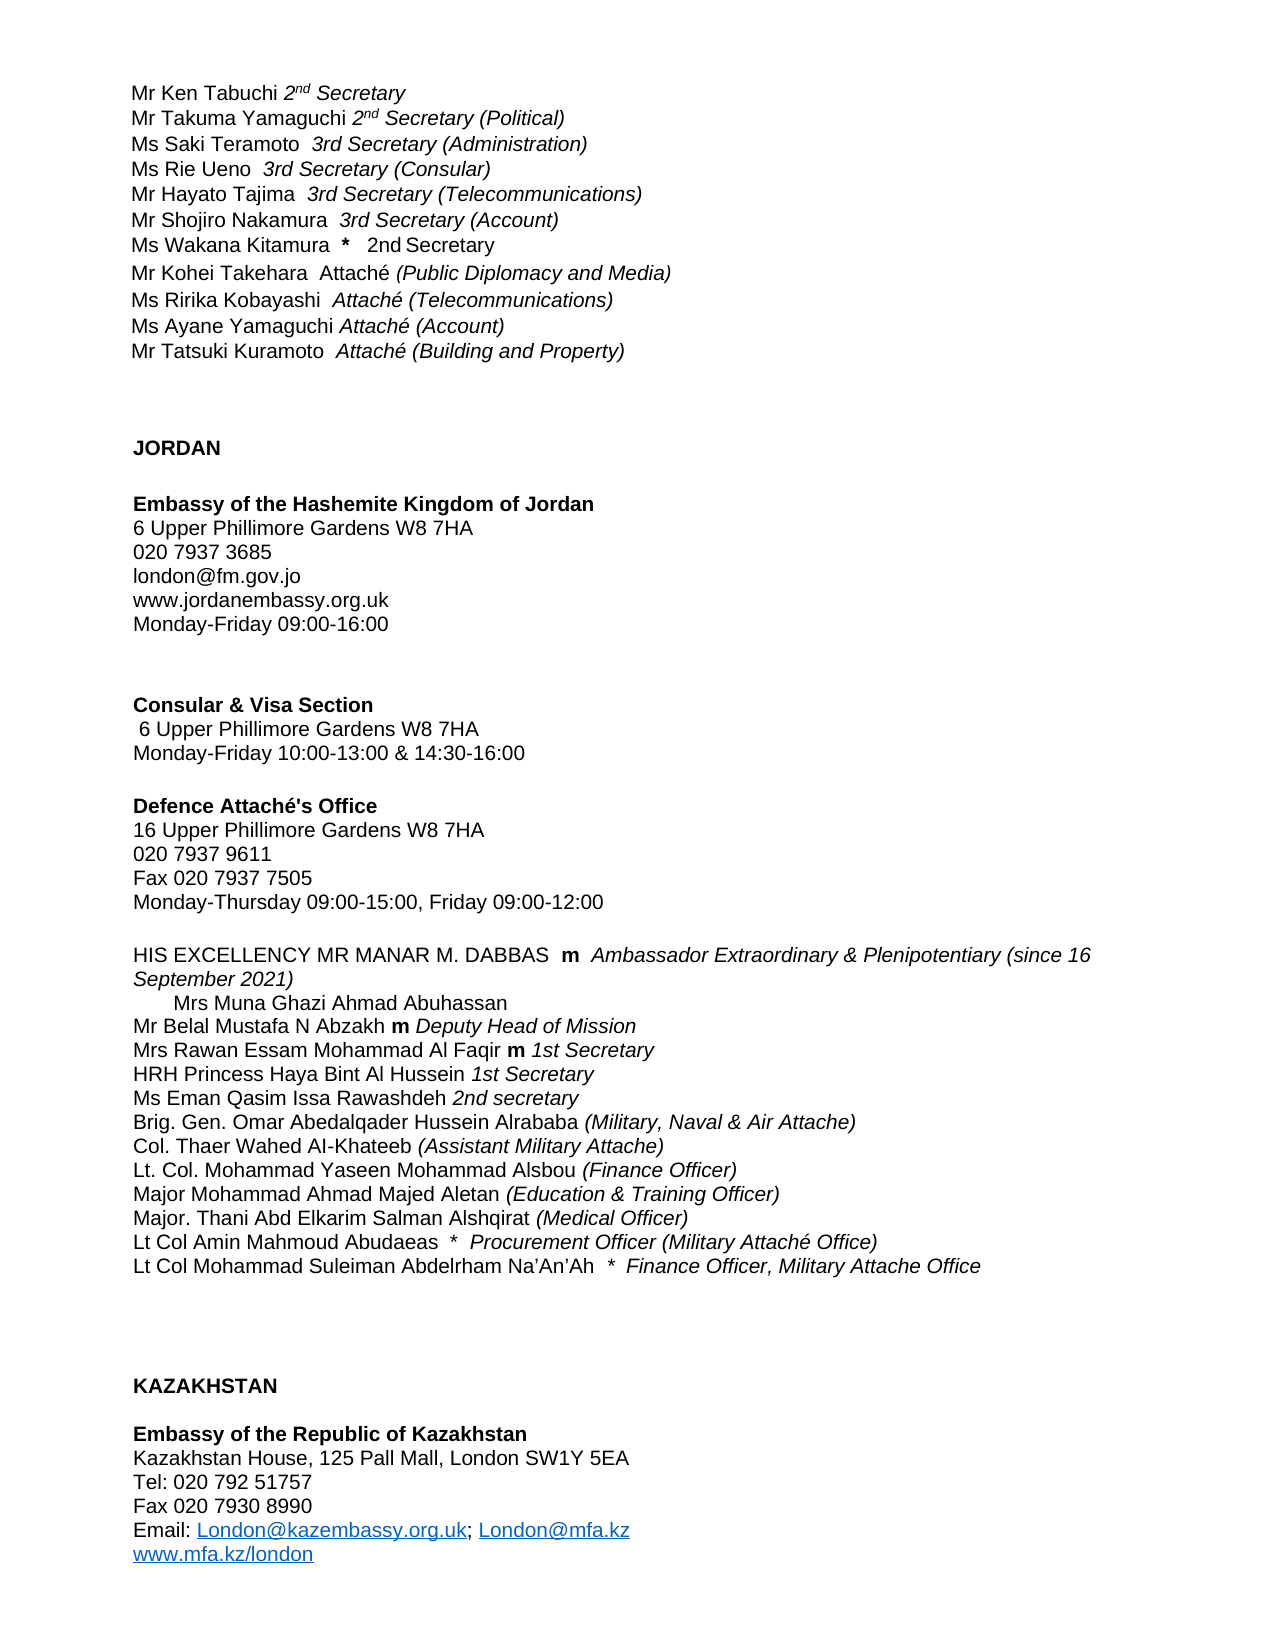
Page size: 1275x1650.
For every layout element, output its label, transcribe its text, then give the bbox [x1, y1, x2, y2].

text Mr Hayato Tajima 3rd Secretary (Telecommunications) [131, 182, 1183, 206]
text Tel: 020 792 51757 [133, 1469, 1181, 1493]
text JORDAN [133, 436, 1181, 490]
text Ms Wakana Kitamura * 2nd Secretary [131, 233, 1183, 257]
text Embassy of the Republic of Kazakhstan [133, 1422, 1181, 1446]
text Fax 020 7930 8990 [133, 1493, 1181, 1517]
text Mr Tatsuki Kuramoto Attaché (Building and Property) [131, 339, 1183, 363]
text Email: London@kazembassy.org.uk; London@mfa.kz [133, 1517, 1181, 1541]
text Mr Shojiro Nakamura 3rd Secretary (Account) [131, 207, 1183, 231]
text Ms Ayane Yamaguchi Attaché (Account) [131, 313, 1183, 337]
text Consular & Visa Section 6 Upper Phillimore Gardens W8 7HA Monday-Friday 10:00-13:00 & 14:30-16:00 Defence Attaché's Office 16 Upper Phillimore Gardens W8 7HA 020 7937 9611 Fax 020 7937 7505 Monday-Thursday 09:00-15:00, Friday 09:00-12:00 HIS EXCELLENCY MR MANAR M. DABBAS m Ambassador Extraordinary & Plenipotentiary (since 16 September 2021) Mrs Muna Ghazi Ahmad Abuhassan Mr Belal Mustafa N Abzakh m Deputy Head of Mission [133, 664, 1181, 1038]
text Brig. Gen. Omar Abedalqader Hussein Alrababa (Military, Naval & Air Attache) [133, 1110, 1181, 1134]
text Lt. Col. Mohammad Yaseen Mohammad Alsbou (Finance Officer) [133, 1158, 1181, 1182]
text KAZAKHSTAN [133, 1374, 1181, 1398]
text Lt Col Amin Mahmoud Abudaeas * Procurement Officer (Military Attaché Office) [133, 1230, 1181, 1254]
text www.mfa.kz/london [133, 1541, 1181, 1565]
text Mrs Rawan Essam Mohammad Al Faqir m 1st Secretary [133, 1038, 1181, 1062]
text Mr Ken Tabuchi 2nd Secretary [131, 81, 1183, 105]
text Major. Thani Abd Elkarim Salman Alshqirat (Medical Officer) [133, 1206, 1181, 1230]
text Mr Kohei Takehara Attaché (Public Diplomacy and Media) [131, 258, 1183, 287]
text Kazakhstan House, 125 Pall Mall, London SW1Y 5EA [133, 1446, 1181, 1469]
text Major Mohammad Ahmad Majed Aletan (Education & Training Officer) [133, 1182, 1181, 1206]
text Col. Thaer Wahed AI-Khateeb (Assistant Military Attache) [133, 1134, 1181, 1158]
text Ms Rie Ueno 3rd Secretary (Consular) [131, 157, 1183, 181]
text Ms Ririka Kobayashi Attaché (Telecommunications) [131, 288, 1183, 312]
text Lt Col Mohammad Suleiman Abdelrham Na’An’Ah * Finance Officer, Military Attache Office [133, 1254, 1181, 1278]
text Ms Saki Teramoto 3rd Secretary (Administration) [131, 132, 1183, 156]
text Ms Eman Qasim Issa Rawashdeh 2nd secretary [133, 1086, 1181, 1110]
text Mr Takuma Yamaguchi 2nd Secretary (Political) [131, 106, 1183, 130]
text Embassy of the Hashemite Kingdom of Jordan 6 Upper Phillimore Gardens W8 7HA 020 7937 3685 london@fm.gov.jo www.jordanembassy.org.uk Monday-Friday 09:00-16:00 [133, 492, 1181, 664]
text HRH Princess Haya Bint Al Hussein 1st Secretary [133, 1062, 1181, 1086]
